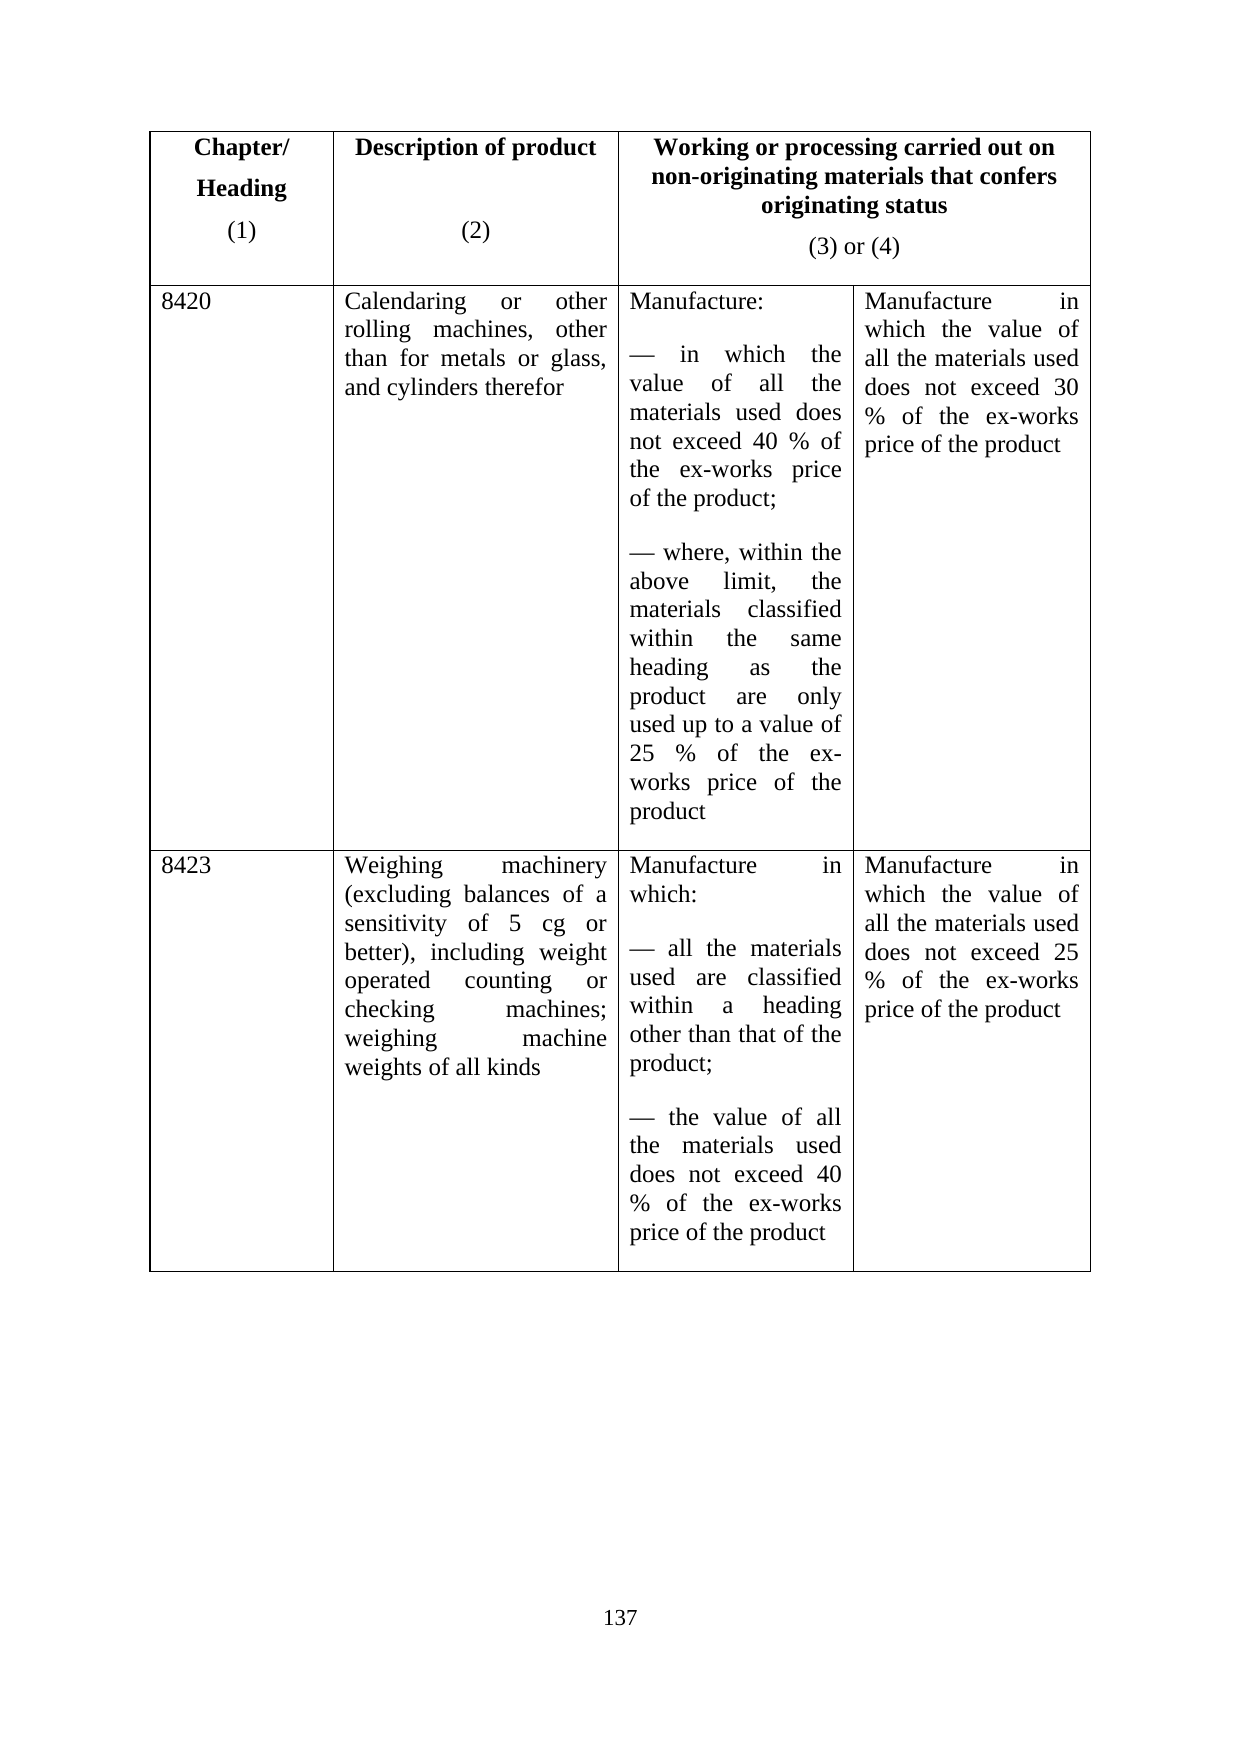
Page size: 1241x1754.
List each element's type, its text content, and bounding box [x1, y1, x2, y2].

table_header Working or processing carried out on non-originating materials that confers originating status (3) or (4) [619, 132, 1090, 285]
table_cell Weighing machinery (excluding balances of a sensitivity of 5 cg or better), including weight operated counting or checking machines; weighing machine weights of all kinds [334, 851, 618, 1271]
table_cell Manufacture: — in which the value of all the materials used does not exceed 40 % of the ex-works price of the product; — where, within the above limit, the materials classified within the same heading as the product are only used up to a value of 25 % of the ex-works price of the product [619, 286, 853, 849]
table_cell Manufacture in which the value of all the materials used does not exceed 25 % of the ex-works price of the product [854, 851, 1090, 1271]
table_cell 8420 [151, 286, 333, 849]
table_cell Manufacture in which the value of all the materials used does not exceed 30 % of the ex-works price of the product [854, 286, 1090, 849]
table_header Description of product (2) [334, 132, 618, 285]
table_cell 8423 [151, 851, 333, 1271]
table_cell Manufacture in which: — all the materials used are classified within a heading other than that of the product; — the value of all the materials used does not exceed 40 % of the ex-works price of the product [619, 851, 853, 1271]
table_cell Calendaring or other rolling machines, other than for metals or glass, and cylinders therefor [334, 286, 618, 849]
table_header Chapter/ Heading (1) [151, 132, 333, 285]
